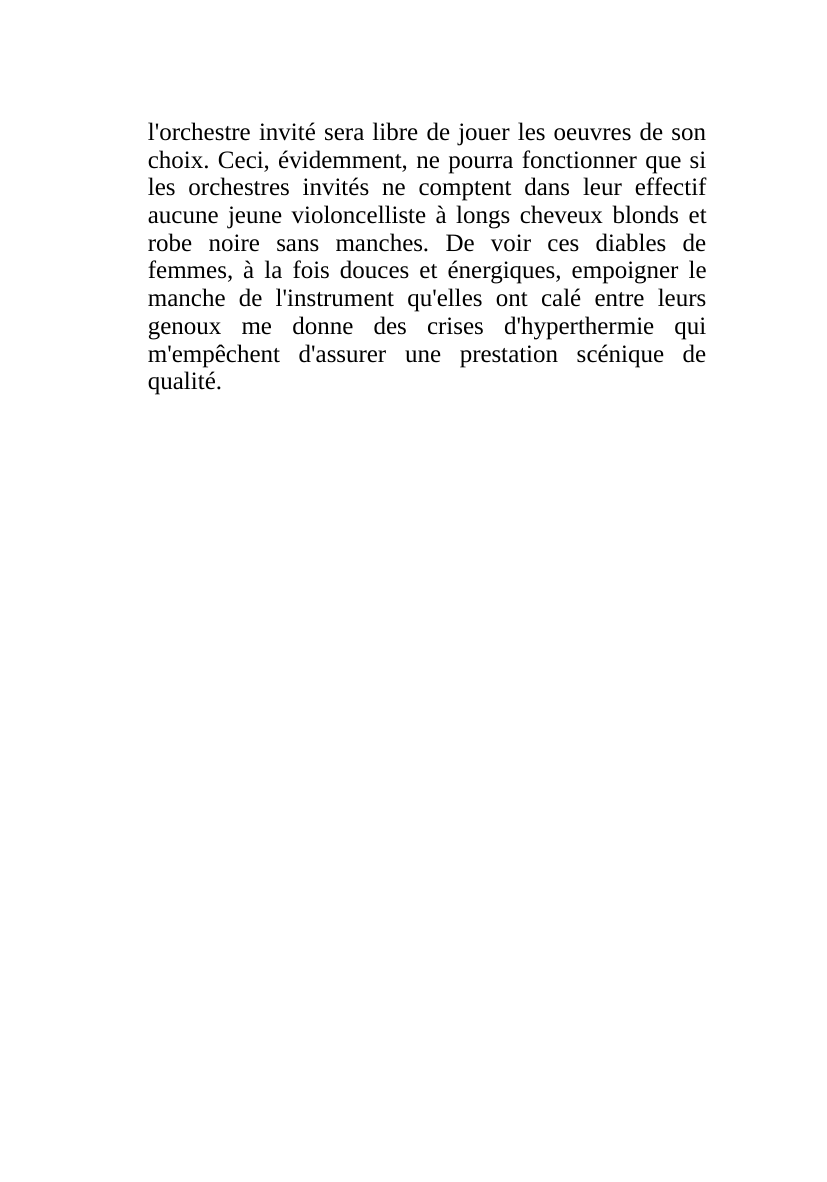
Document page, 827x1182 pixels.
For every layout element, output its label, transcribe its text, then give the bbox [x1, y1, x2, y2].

text l'orchestre invité sera libre de jouer les oeuvres de son choix. Ceci, évidemment, ne pourra fonctionner que si les orchestres invités ne comptent dans leur effectif aucune jeune violoncelliste à longs cheveux blonds et robe noire sans manches. De voir ces diables de femmes, à la fois douces et énergiques, empoigner le manche de l'instrument qu'elles ont calé entre leurs genoux me donne des crises d'hyperthermie qui m'empêchent d'assurer une prestation scénique de qualité. [148, 118, 707, 395]
